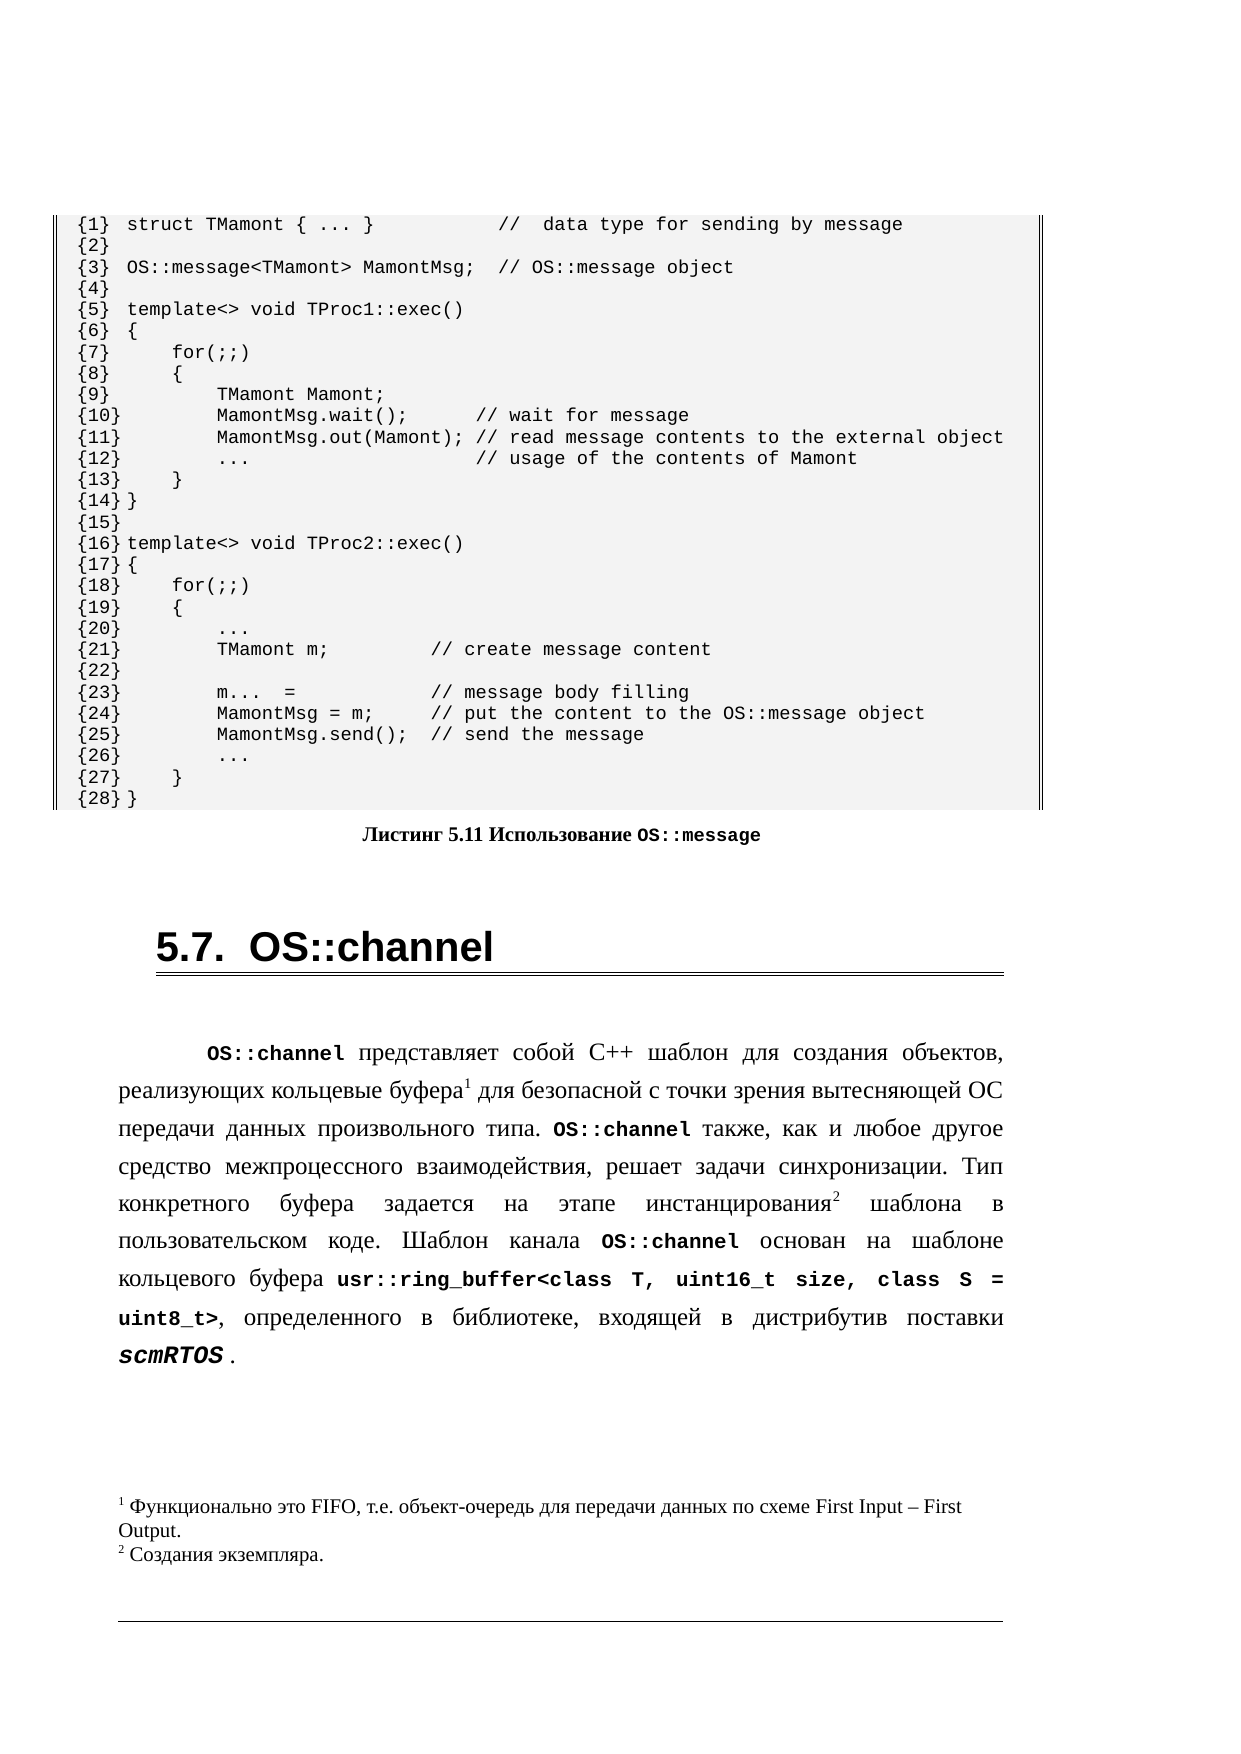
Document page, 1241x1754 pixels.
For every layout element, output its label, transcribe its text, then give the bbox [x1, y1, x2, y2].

text OS::channel представляет собой С++ шаблон для создания объектов, реализующих кольцевые буфера для безопасной с точки зрения вытесняющей ОС передачи данных произвольного типа. OS::channel также, как и любое другое средство межпроцессного взаимодействия, решает задачи синхронизации. Тип конкретного буфера задается на этапе инстанцирования шаблона в пользовательском коде. Шаблон канала OS::channel основан на шаблоне кольцевого буфера usr::ring_buffer<class T, uint16_t size, class S = uint8_t>, определенного в библиотеке, входящей в дистрибутив поставки scmRTOS . [118, 1037, 1004, 1371]
list MamontMsg.send(); // send the message [57, 725, 1039, 746]
list { [57, 321, 1039, 342]
list ... [57, 746, 1039, 767]
list for(;;) [57, 342, 1039, 364]
text Создания экземпляра. [118, 1542, 1004, 1566]
list template<> void TProc2::exec() [57, 534, 1039, 555]
list { [57, 364, 1039, 385]
list ... // usage of the contents of Mamont [57, 449, 1039, 470]
list { [57, 555, 1039, 576]
list MamontMsg.wait(); // wait for message [57, 406, 1039, 427]
text Листинг 5.11 Использование OS::message [119, 822, 1004, 847]
list { [57, 597, 1039, 619]
list for(;;) [57, 576, 1039, 597]
list MamontMsg.out(Mamont); // read message contents to the external object [57, 427, 1039, 449]
list } [57, 767, 1039, 789]
list TMamont m; // create message content [57, 640, 1039, 661]
list struct TMamont { ... } // data type for sending by message [57, 215, 1039, 236]
subtitle OS::channel [156, 922, 1004, 972]
list MamontMsg = m; // put the content to the OS::message object [57, 704, 1039, 725]
list OS::message<TMamont> MamontMsg; // OS::message object [57, 257, 1039, 279]
list } [57, 491, 1039, 512]
list } [57, 789, 1039, 810]
list template<> void TProc1::exec() [57, 300, 1039, 321]
list } [57, 470, 1039, 491]
list m... = // message body filling [57, 682, 1039, 704]
list TMamont Mamont; [57, 385, 1039, 406]
text Функционально это FIFO, т.е. объект-очередь для передачи данных по схеме First Input – First Output. [118, 1494, 1004, 1542]
list ... [57, 619, 1039, 640]
